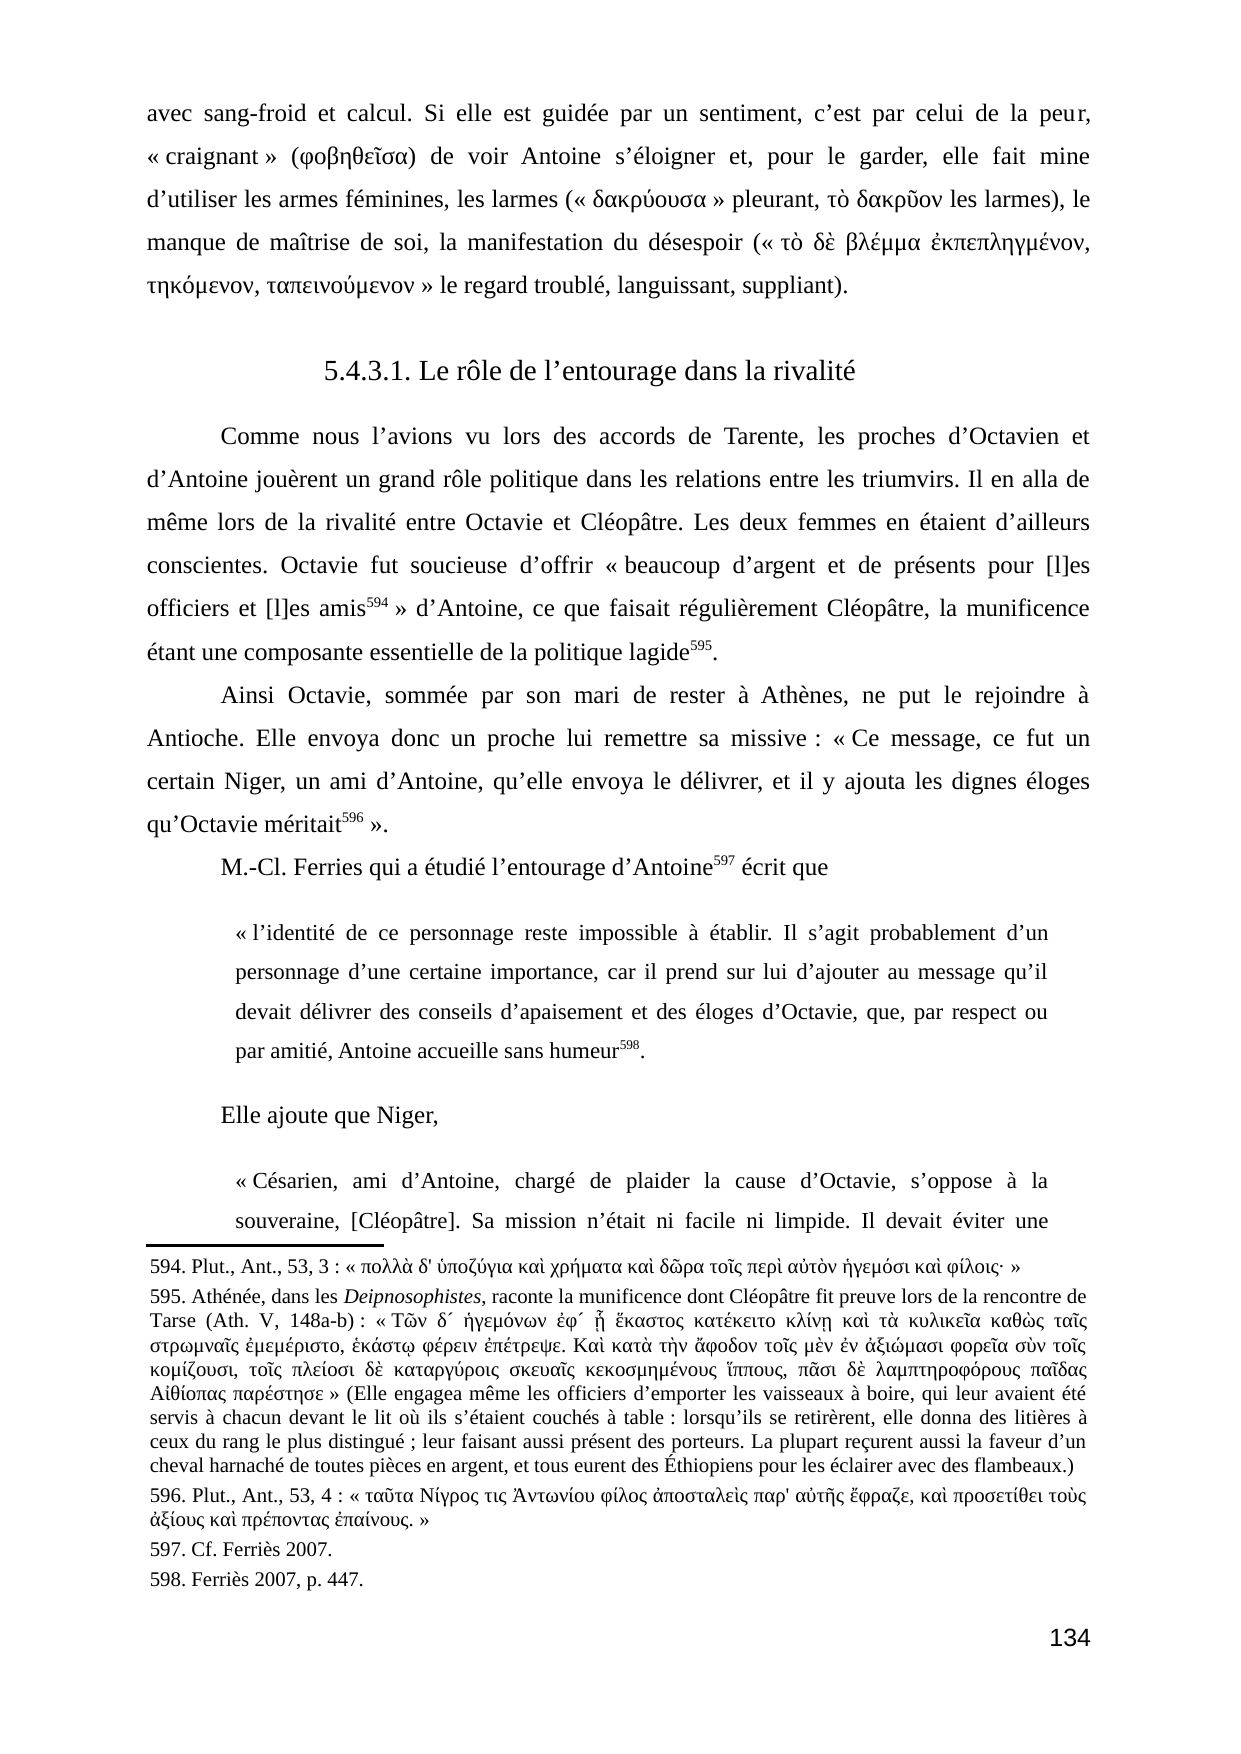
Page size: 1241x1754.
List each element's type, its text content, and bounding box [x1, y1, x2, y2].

text . Cf. Ferriès 2007. [147, 1534, 1091, 1564]
text M.-Cl. Ferries qui a étudié l’entourage d’Antoine écrit que [147, 852, 1091, 881]
text Ainsi Octavie, sommée par son mari de rester à Athènes, ne put le rejoindre à Antioche. Elle envoya donc un proche lui remettre sa missive : « Ce message, ce fut un certain Niger, un ami d’Antoine, qu’elle envoya le délivrer, et il y ajouta les dignes éloges qu’Octavie méritait ». [147, 680, 1091, 838]
list « l’identité de ce personnage reste impossible à établir. Il s’agit probablement d’un personnage d’une certaine importance, car il prend sur lui d’ajouter au message qu’il devait délivrer des conseils d’apaisement et des éloges d’Octavie, que, par respect ou par amitié, Antoine accueille sans humeur. [235, 919, 1049, 1064]
list « Césarien, ami d’Antoine, chargé de plaider la cause d’Octavie, s’oppose à la souveraine, [Cléopâtre]. Sa mission n’était ni facile ni limpide. Il devait éviter une [235, 1167, 1049, 1233]
subtitle 5.4.3.1. Le rôle de l’entourage dans la rivalité [324, 353, 1091, 386]
text . Ferriès 2007, p. 447. [147, 1564, 1091, 1593]
text Elle ajoute que Niger, [147, 1101, 1091, 1129]
text . Plut., Ant., 53, 3 : « πολλὰ δ' ὑποζύγια καὶ χρήματα καὶ δῶρα τοῖς περὶ αὐτὸν ἡγεμόσι καὶ φίλοις· » [147, 1252, 1091, 1281]
text . Plut., Ant., 53, 4 : « ταῦτα Νίγρος τις Ἀντωνίου φίλος ἀποσταλεὶς παρ' αὐτῆς ἔφραζε, καὶ προσετίθει τοὺς ἀξίους καὶ πρέποντας ἐπαίνους. » [147, 1480, 1091, 1534]
text . Athénée, dans les Deipnosophistes, raconte la munificence dont Cléopâtre fit preuve lors de la rencontre de Tarse (Ath. V, 148a-b) : « Τῶν δ´ ἡγεμόνων ἐφ´ ᾗ ἕκαστος κατέκειτο κλίνῃ καὶ τὰ κυλικεῖα καθὼς ταῖς στρωμναῖς ἐμεμέριστο, ἑκάστῳ φέρειν ἐπέτρεψε. Καὶ κατὰ τὴν ἄφοδον τοῖς μὲν ἐν ἀξιώμασι φορεῖα σὺν τοῖς κομίζουσι, τοῖς πλείοσι δὲ καταργύροις σκευαῖς κεκοσμημένους ἵππους, πᾶσι δὲ λαμπτηροφόρους παῖδας Αἰθίοπας παρέστησε » (Elle engagea même les officiers d’emporter les vaisseaux à boire, qui leur avaient été servis à chacun devant le lit où ils s’étaient couchés à table : lorsqu’ils se retirèrent, elle donna des litières à ceux du rang le plus distingué ; leur faisant aussi présent des porteurs. La plupart reçurent aussi la faveur d’un cheval harnaché de toutes pièces en argent, et tous eurent des Éthiopiens pour les éclairer avec des flambeaux.) [147, 1281, 1091, 1480]
text avec sang-froid et calcul. Si elle est guidée par un sentiment, c’est par celui de la peur, « craignant » (φοβηθεῖσα) de voir Antoine s’éloigner et, pour le garder, elle fait mine d’utiliser les armes féminines, les larmes (« δακρύουσα » pleurant, τὸ δακρῦον les larmes), le manque de maîtrise de soi, la manifestation du désespoir (« τὸ δὲ βλέμμα ἐκπεπληγμένον, τηκόμενον, ταπεινούμενον » le regard troublé, languissant, suppliant). [147, 98, 1091, 299]
text Comme nous l’avions vu lors des accords de Tarente, les proches d’Octavien et d’Antoine jouèrent un grand rôle politique dans les relations entre les triumvirs. Il en alla de même lors de la rivalité entre Octavie et Cléopâtre. Les deux femmes en étaient d’ailleurs conscientes. Octavie fut soucieuse d’offrir « beaucoup d’argent et de présents pour [l]es officiers et [l]es amis » d’Antoine, ce que faisait régulièrement Cléopâtre, la munificence étant une composante essentielle de la politique lagide. [147, 421, 1091, 665]
